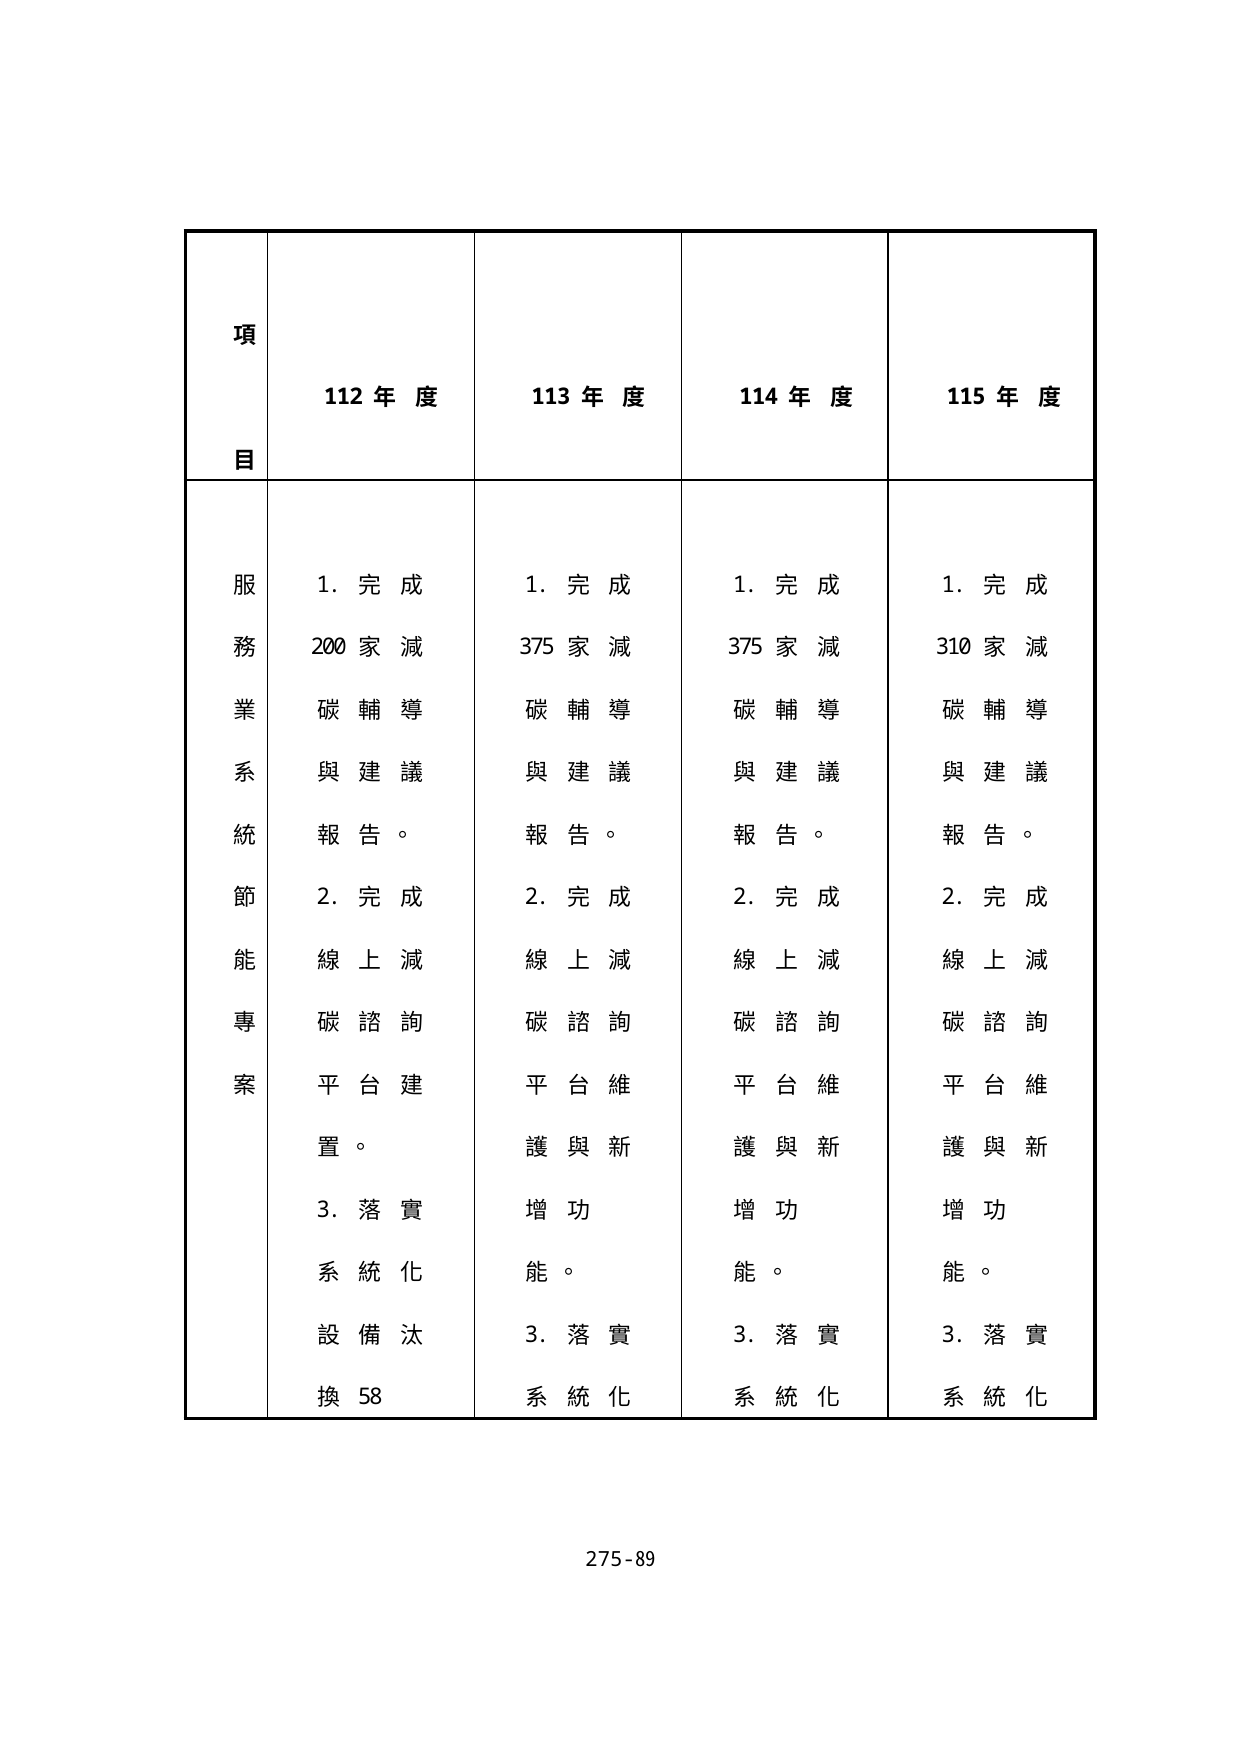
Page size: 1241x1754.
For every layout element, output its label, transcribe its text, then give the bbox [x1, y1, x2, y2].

table_header 項 目 [187, 233, 267, 479]
table_header 113年度 [475, 233, 681, 479]
table_cell 1.完成375家減碳輔導與建議報告。 2.完成線上減碳諮詢平台維護與新增功能。 3.落實系統化 [475, 481, 681, 1417]
table_cell 1.完成200家減碳輔導與建議報告。 2.完成線上減碳諮詢平台建置。 3.落實系統化設備汰換58 [268, 481, 474, 1417]
table_header 112年度 [268, 233, 474, 479]
table_cell 服務業系統節能專案 [187, 481, 267, 1417]
table_cell 1.完成375家減碳輔導與建議報告。 2.完成線上減碳諮詢平台維護與新增功能。 3.落實系統化 [682, 481, 887, 1417]
table_header 115年度 [889, 233, 1093, 479]
table_cell 1.完成310家減碳輔導與建議報告。 2.完成線上減碳諮詢平台維護與新增功能。 3.落實系統化 [889, 481, 1093, 1417]
table_header 114年度 [682, 233, 887, 479]
